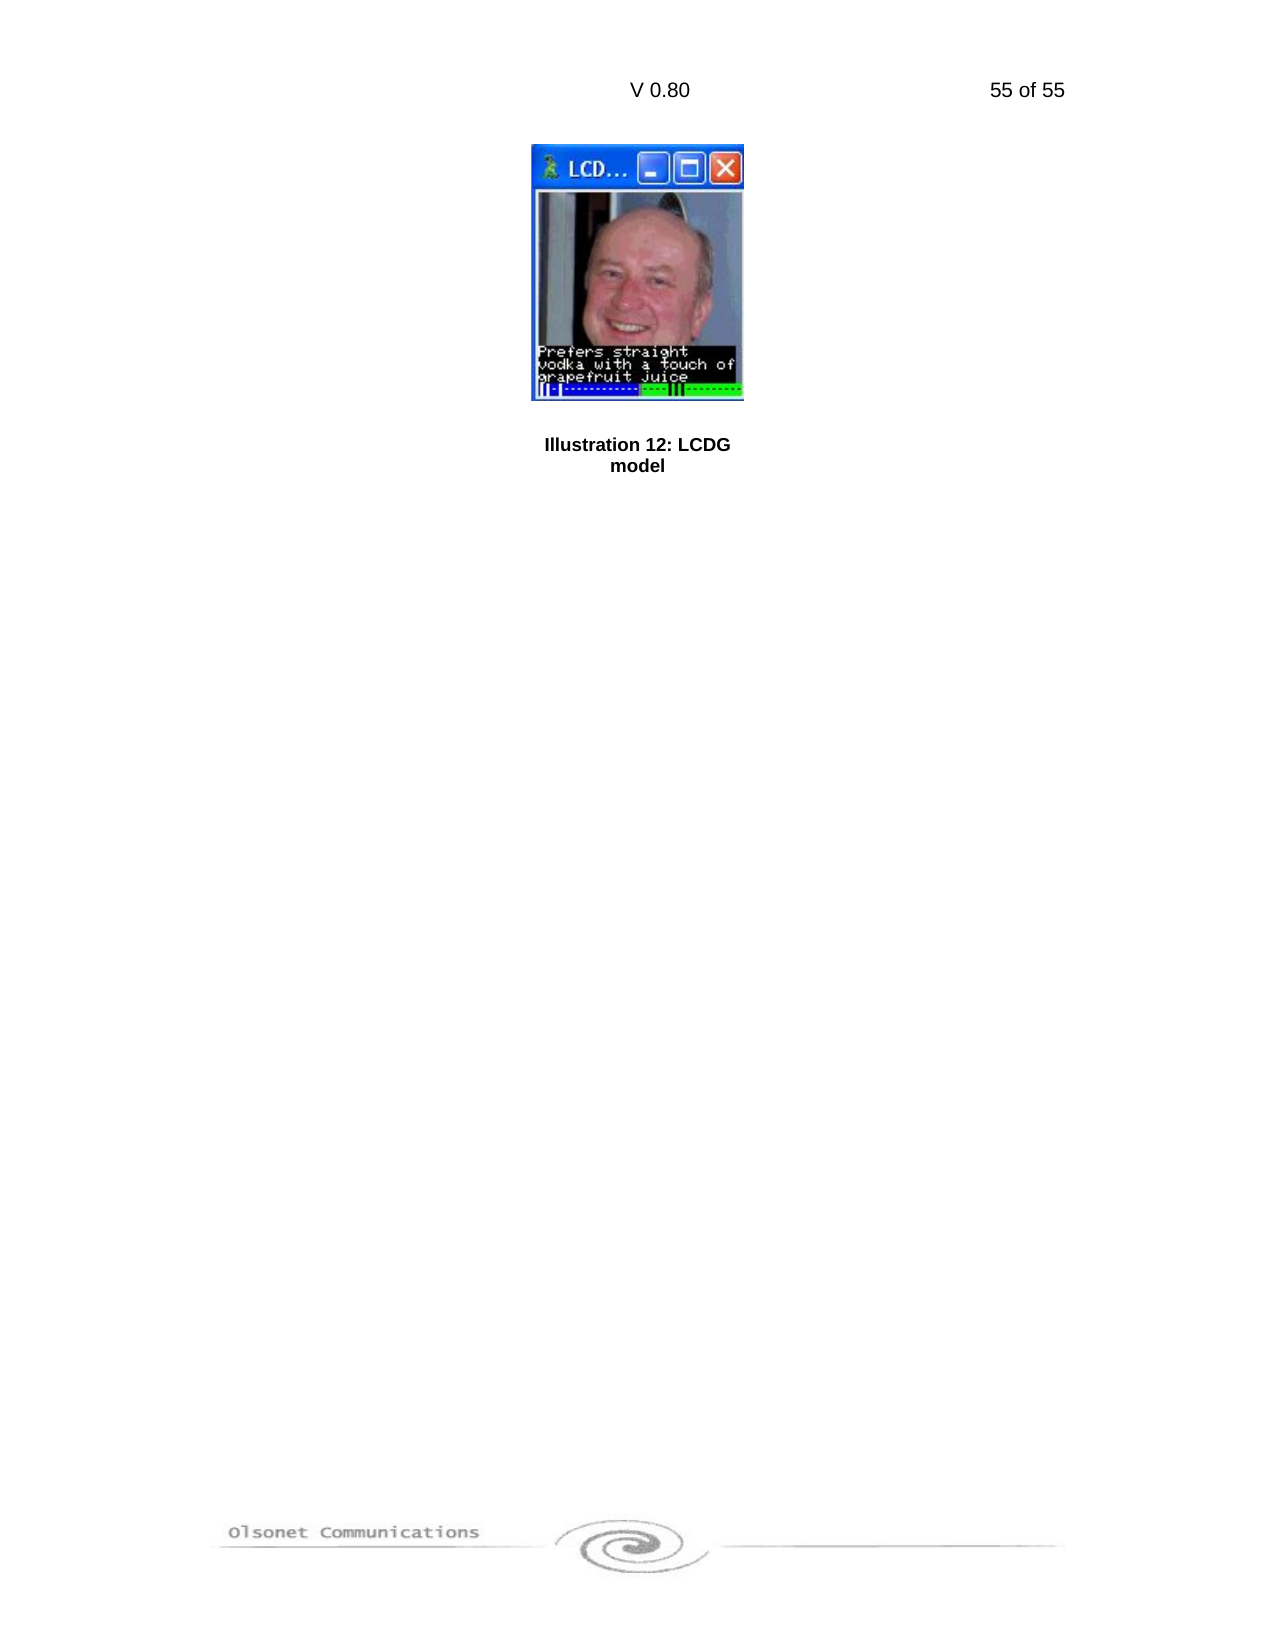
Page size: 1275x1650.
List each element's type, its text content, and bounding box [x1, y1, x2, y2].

picture [531, 144, 744, 401]
picture [210, 1504, 1065, 1596]
text Illustration 12: LCDG model [531, 434, 744, 476]
